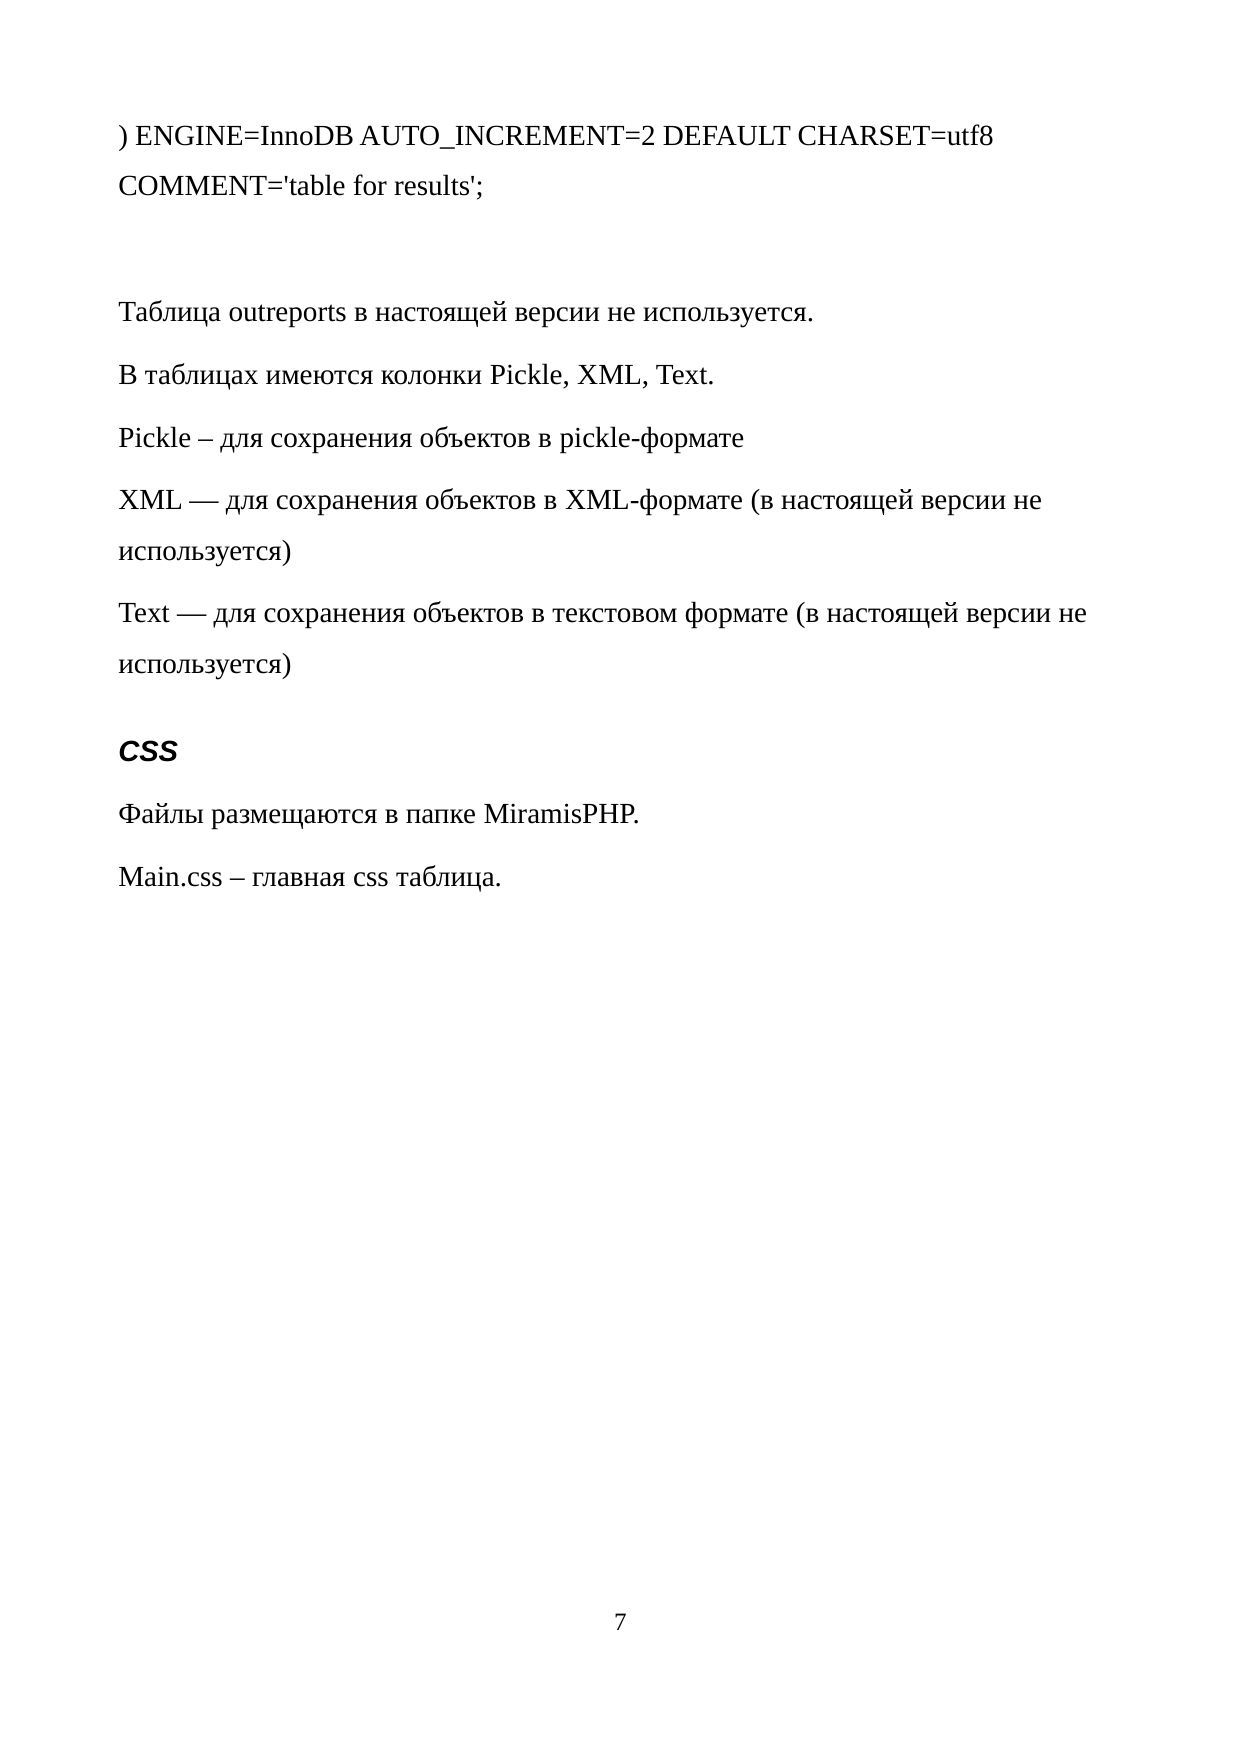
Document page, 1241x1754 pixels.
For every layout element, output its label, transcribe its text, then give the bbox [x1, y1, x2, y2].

text Таблица outreports в настоящей версии не используется. [118, 294, 1122, 328]
subtitle CSS [118, 734, 1122, 767]
text Text — для сохранения объектов в текстовом формате (в настоящей версии не используется) [118, 596, 1122, 679]
text Файлы размещаются в папке MiramisPHP. [118, 797, 1122, 830]
text Pickle – для сохранения объектов в pickle-формате [118, 420, 1122, 453]
text ) ENGINE=InnoDB AUTO_INCREMENT=2 DEFAULT CHARSET=utf8 COMMENT='table for results'; [118, 118, 1122, 202]
text В таблицах имеются колонки Pickle, XML, Text. [118, 357, 1122, 390]
text Main.css – главная css таблица. [118, 859, 1122, 893]
text XML — для сохранения объектов в XML-формате (в настоящей версии не используется) [118, 482, 1122, 566]
